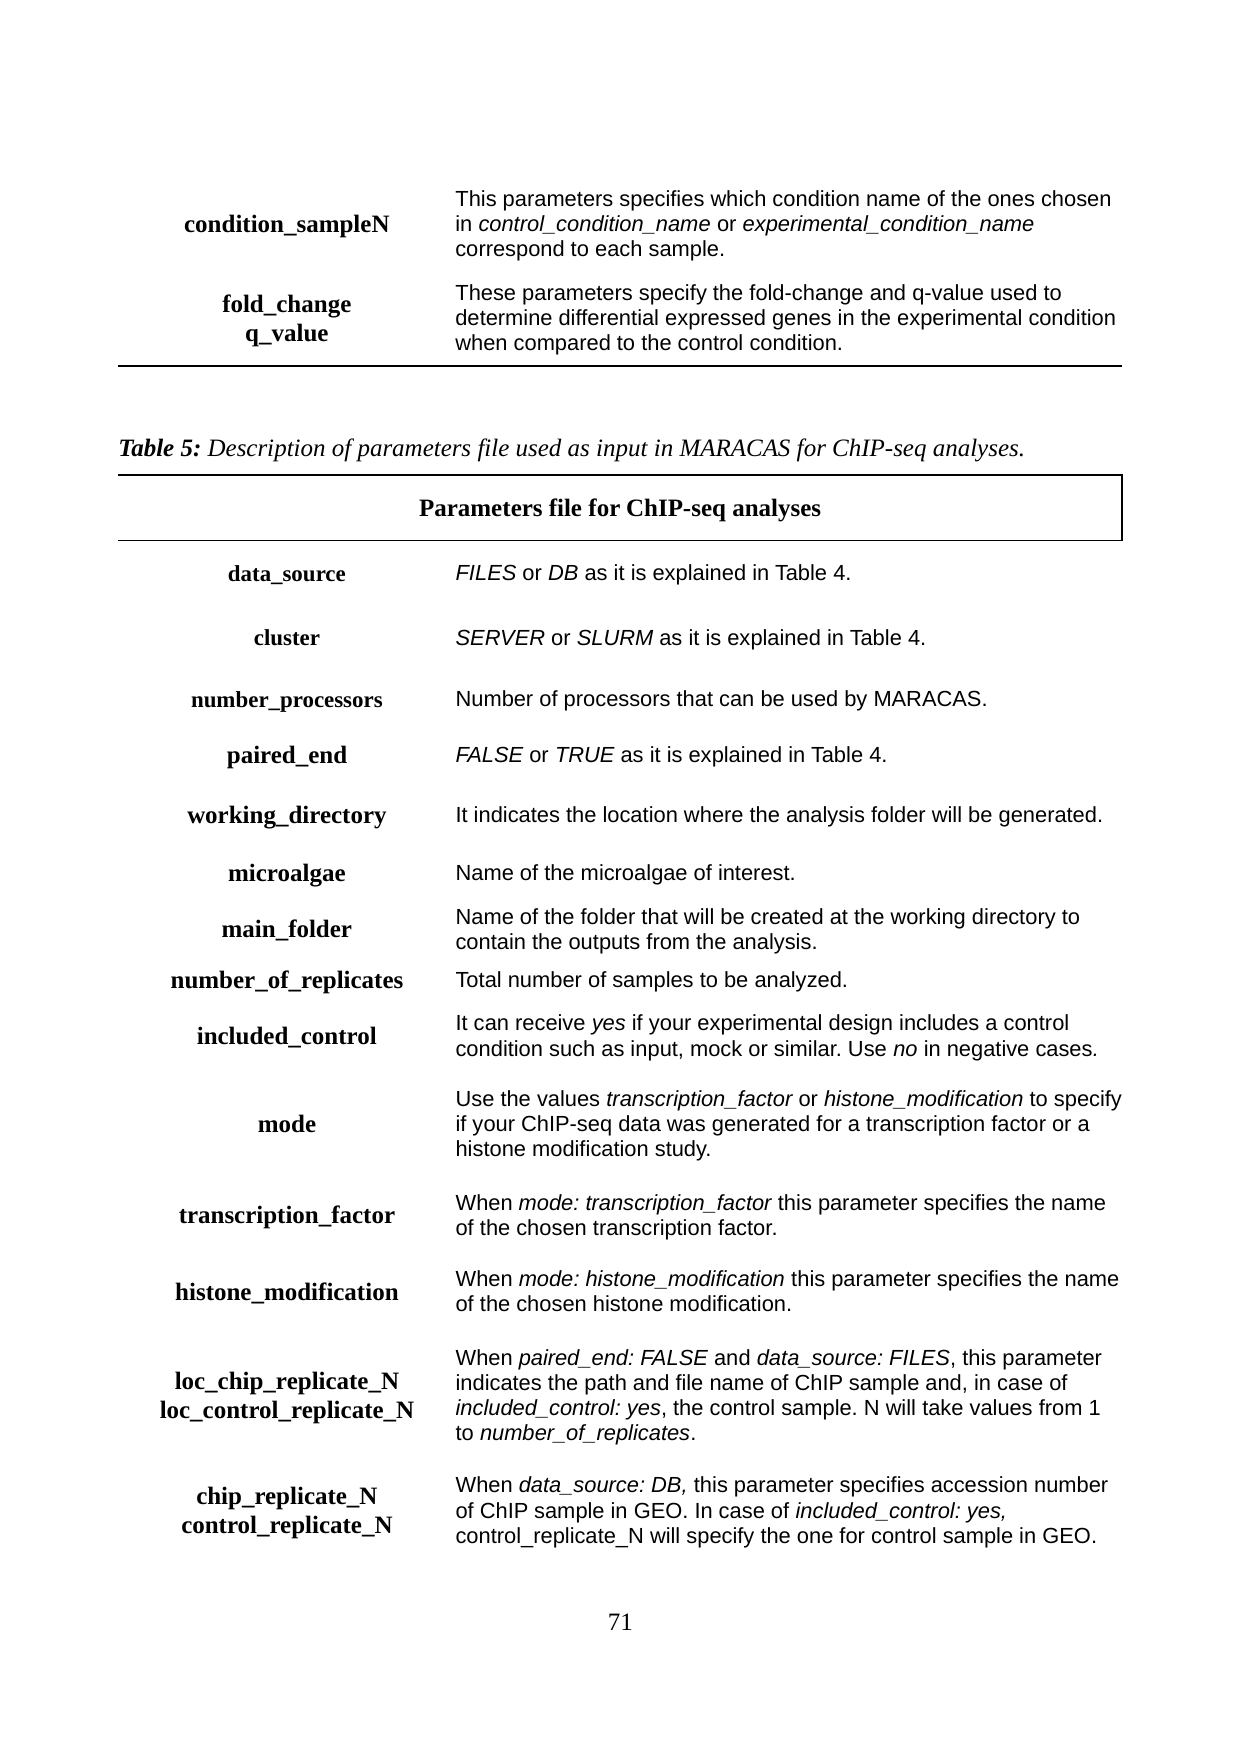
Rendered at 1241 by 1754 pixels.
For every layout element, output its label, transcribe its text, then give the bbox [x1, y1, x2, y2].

table_cell histone_modification [118, 1253, 455, 1330]
table_cell data_source [118, 541, 455, 604]
table_cell Name of the microalgae of interest. [455, 847, 1122, 899]
table_cell cluster [118, 605, 455, 670]
table_cell Number of processors that can be used by MARACAS. [455, 670, 1122, 728]
table_cell It can receive yes if your experimental design includes a control condition such as input, mock or similar. Use no in negative cases. [455, 1000, 1122, 1071]
table_cell When mode: histone_modification this parameter specifies the name of the chosen histone modification. [455, 1253, 1122, 1330]
table_cell working_directory [118, 782, 455, 847]
table_cell transcription_factor [118, 1176, 455, 1253]
table_cell When mode: transcription_factor this parameter specifies the name of the chosen transcription factor. [455, 1176, 1122, 1253]
table_cell It indicates the location where the analysis folder will be generated. [455, 782, 1122, 847]
table_cell microalgae [118, 847, 455, 899]
text Table 5: Description of parameters file used as input in MARACAS for ChIP-seq analyses. [118, 433, 1122, 462]
table_cell Total number of samples to be analyzed. [455, 959, 1122, 1000]
table_cell These parameters specify the fold-change and q-value used to determine differential expressed genes in the experimental condition when compared to the control condition. [455, 270, 1122, 365]
table_cell mode [118, 1071, 455, 1176]
table_cell Name of the folder that will be created at the working directory to contain the outputs from the analysis. [455, 899, 1122, 959]
table_cell This parameters specifies which condition name of the ones chosen in control_condition_name or experimental_condition_name correspond to each sample. [455, 176, 1122, 270]
table_cell FALSE or TRUE as it is explained in Table 4. [455, 728, 1122, 782]
table_cell number_of_replicates [118, 959, 455, 1000]
table_cell main_folder [118, 899, 455, 959]
table_cell When paired_end: FALSE and data_source: FILES, this parameter indicates the path and file name of ChIP sample and, in case of included_control: yes, the control sample. N will take values from 1 to number_of_replicates. [455, 1330, 1122, 1460]
table_cell FILES or DB as it is explained in Table 4. [455, 541, 1122, 604]
table_cell included_control [118, 1000, 455, 1071]
table_cell When data_source: DB, this parameter specifies accession number of ChIP sample in GEO. In case of included_control: yes, control_replicate_N will specify the one for control sample in GEO. [455, 1460, 1122, 1560]
table_cell condition_sampleN [118, 176, 455, 270]
table_cell paired_end [118, 728, 455, 782]
table_cell SERVER or SLURM as it is explained in Table 4. [455, 605, 1122, 670]
table_cell loc_chip_replicate_N loc_control_replicate_N [118, 1330, 455, 1460]
table_header Parameters file for ChIP-seq analyses [118, 476, 1121, 539]
table_cell Use the values transcription_factor or histone_modification to specify if your ChIP-seq data was generated for a transcription factor or a histone modification study. [455, 1071, 1122, 1176]
table_cell fold_change q_value [118, 270, 455, 365]
table_cell chip_replicate_N control_replicate_N [118, 1460, 455, 1560]
table_cell number_processors [118, 670, 455, 728]
